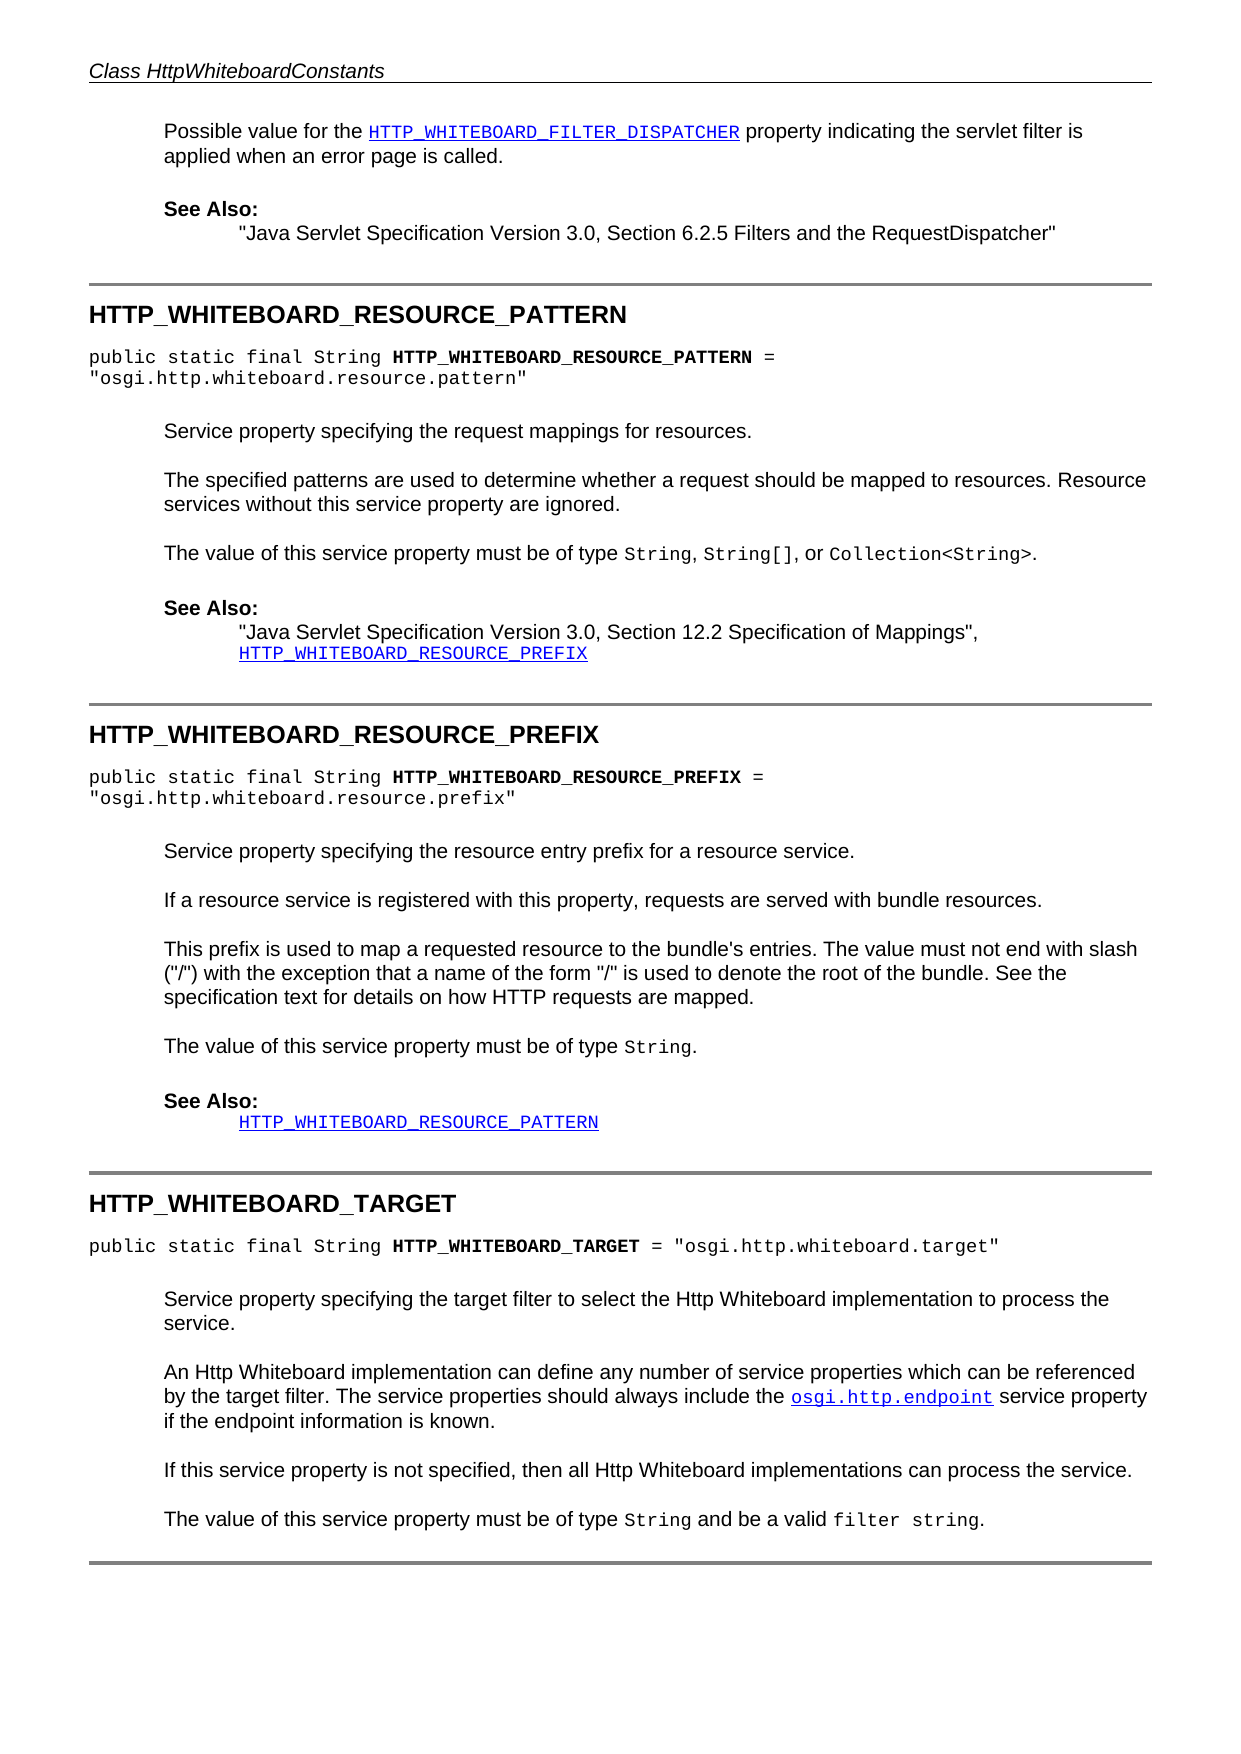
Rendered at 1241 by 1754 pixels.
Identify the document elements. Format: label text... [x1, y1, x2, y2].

text public static final String HTTP_WHITEBOARD_RESOURCE_PATTERN = "osgi.http.whiteboard.resource.pattern" [88, 348, 1152, 390]
text Service property specifying the target filter to select the Http Whiteboard implementation to process the service. [163, 1287, 1152, 1335]
text The value of this service property must be of type String. [163, 1034, 1152, 1059]
text This prefix is used to map a requested resource to the bundle's entries. The value must not end with slash ("/") with the exception that a name of the form "/" is used to denote the root of the bundle. See the specification text for details on how HTTP requests are mapped. [163, 937, 1152, 1009]
text If a resource service is registered with this property, requests are served with bundle resources. [163, 888, 1152, 912]
text The value of this service property must be of type String, String[], or Collection<String>. [163, 541, 1152, 566]
text See Also: [163, 596, 1152, 619]
text If this service property is not specified, then all Http Whiteboard implementations can process the service. [163, 1458, 1152, 1482]
text Possible value for the HTTP_WHITEBOARD_FILTER_DISPATCHER property indicating the servlet filter is applied when an error page is called. [163, 118, 1152, 168]
text Service property specifying the resource entry prefix for a resource service. [163, 839, 1152, 863]
text "Java Servlet Specification Version 3.0, Section 12.2 Specification of Mappings", HTTP_WHITEBOARD_RESOURCE_PREFIX [238, 619, 1152, 665]
text See Also: [163, 1088, 1152, 1112]
text The value of this service property must be of type String and be a valid filter string. [163, 1507, 1152, 1532]
text See Also: [163, 197, 1152, 221]
text Service property specifying the request mappings for resources. [163, 419, 1152, 443]
text public static final String HTTP_WHITEBOARD_TARGET = "osgi.http.whiteboard.target" [88, 1237, 1152, 1258]
text HTTP_WHITEBOARD_RESOURCE_PATTERN [238, 1112, 1152, 1134]
text "Java Servlet Specification Version 3.0, Section 6.2.5 Filters and the RequestDispatcher" [238, 221, 1152, 245]
text The specified patterns are used to determine whether a request should be mapped to resources. Resource services without this service property are ignored. [163, 468, 1152, 516]
text public static final String HTTP_WHITEBOARD_RESOURCE_PREFIX = "osgi.http.whiteboard.resource.prefix" [88, 768, 1152, 810]
text An Http Whiteboard implementation can define any number of service properties which can be referenced by the target filter. The service properties should always include the osgi.http.endpoint service property if the endpoint information is known. [163, 1360, 1152, 1433]
